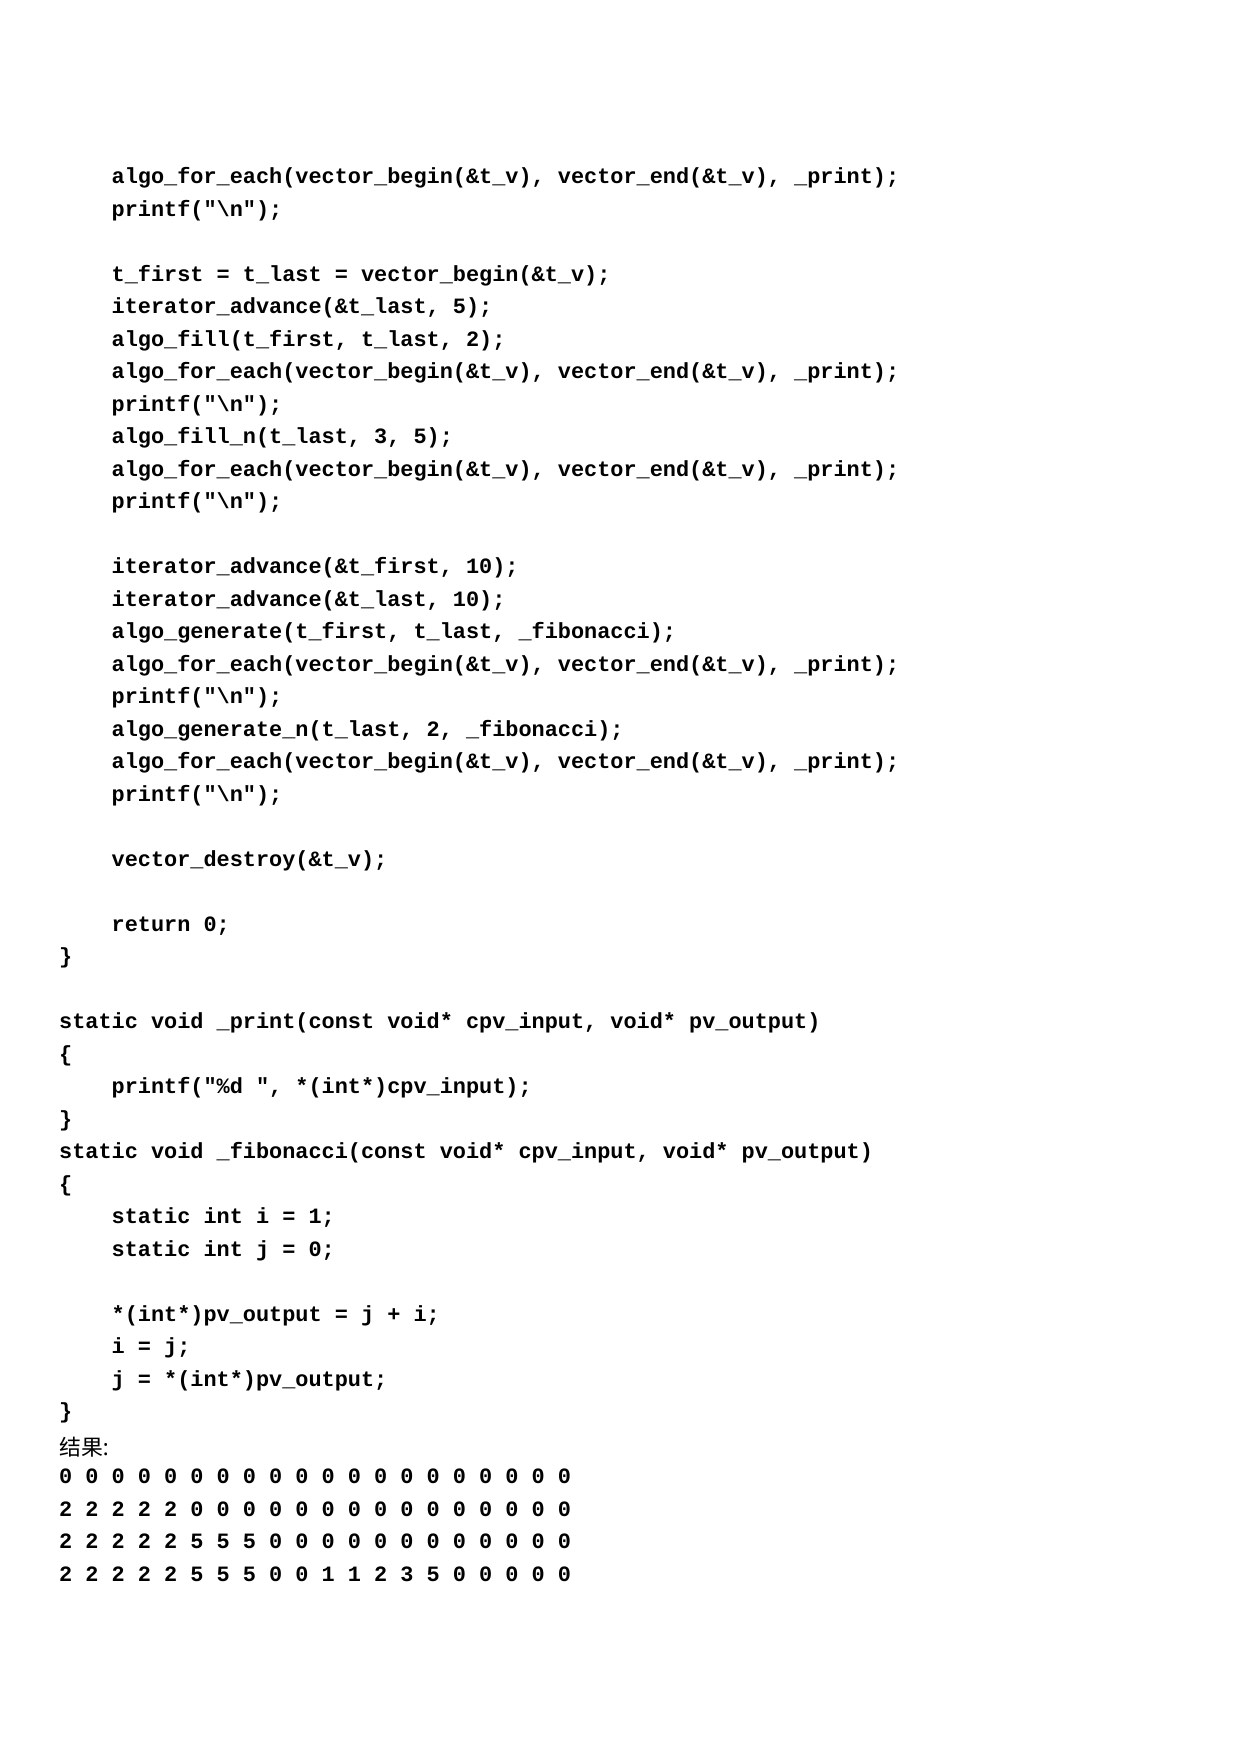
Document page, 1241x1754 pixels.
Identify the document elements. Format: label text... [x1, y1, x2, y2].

text algo_for_each(vector_begin(&t_v), vector_end(&t_v), _print); [59, 747, 1181, 779]
text iterator_advance(&t_last, 10); [59, 584, 1181, 617]
text 2 2 2 2 2 5 5 5 0 0 0 0 0 0 0 0 0 0 0 0 [59, 1527, 1181, 1559]
text printf("\n"); [59, 487, 1181, 519]
text algo_fill_n(t_last, 3, 5); [59, 422, 1181, 454]
text i = j; [59, 1332, 1181, 1364]
text 2 2 2 2 2 5 5 5 0 0 1 1 2 3 5 0 0 0 0 0 [59, 1559, 1181, 1592]
text } [59, 942, 1181, 974]
text algo_for_each(vector_begin(&t_v), vector_end(&t_v), _print); [59, 357, 1181, 389]
text printf("\n"); [59, 389, 1181, 422]
text printf("\n"); [59, 194, 1181, 227]
text return 0; [59, 909, 1181, 942]
text 2 2 2 2 2 0 0 0 0 0 0 0 0 0 0 0 0 0 0 0 [59, 1494, 1181, 1527]
text *(int*)pv_output = j + i; [59, 1299, 1181, 1332]
text algo_generate(t_first, t_last, _fibonacci); [59, 617, 1181, 649]
text vector_destroy(&t_v); [59, 844, 1181, 877]
text algo_for_each(vector_begin(&t_v), vector_end(&t_v), _print); [59, 454, 1181, 487]
text algo_fill(t_first, t_last, 2); [59, 324, 1181, 357]
text t_first = t_last = vector_begin(&t_v); [59, 259, 1181, 292]
text printf("\n"); [59, 779, 1181, 812]
text iterator_advance(&t_first, 10); [59, 552, 1181, 584]
text static int i = 1; [59, 1202, 1181, 1234]
text { [59, 1169, 1181, 1202]
text printf("\n"); [59, 682, 1181, 714]
text j = *(int*)pv_output; [59, 1364, 1181, 1397]
text algo_for_each(vector_begin(&t_v), vector_end(&t_v), _print); [59, 649, 1181, 682]
text iterator_advance(&t_last, 5); [59, 292, 1181, 324]
text printf("%d ", *(int*)cpv_input); [59, 1072, 1181, 1104]
text static void _fibonacci(const void* cpv_input, void* pv_output) [59, 1137, 1181, 1169]
text static void _print(const void* cpv_input, void* pv_output) [59, 1007, 1181, 1039]
text } [59, 1397, 1181, 1429]
text { [59, 1039, 1181, 1072]
text algo_generate_n(t_last, 2, _fibonacci); [59, 714, 1181, 747]
text static int j = 0; [59, 1234, 1181, 1267]
text algo_for_each(vector_begin(&t_v), vector_end(&t_v), _print); [59, 162, 1181, 194]
text 结果: [59, 1429, 1181, 1462]
text } [59, 1104, 1181, 1137]
text 0 0 0 0 0 0 0 0 0 0 0 0 0 0 0 0 0 0 0 0 [59, 1462, 1181, 1494]
